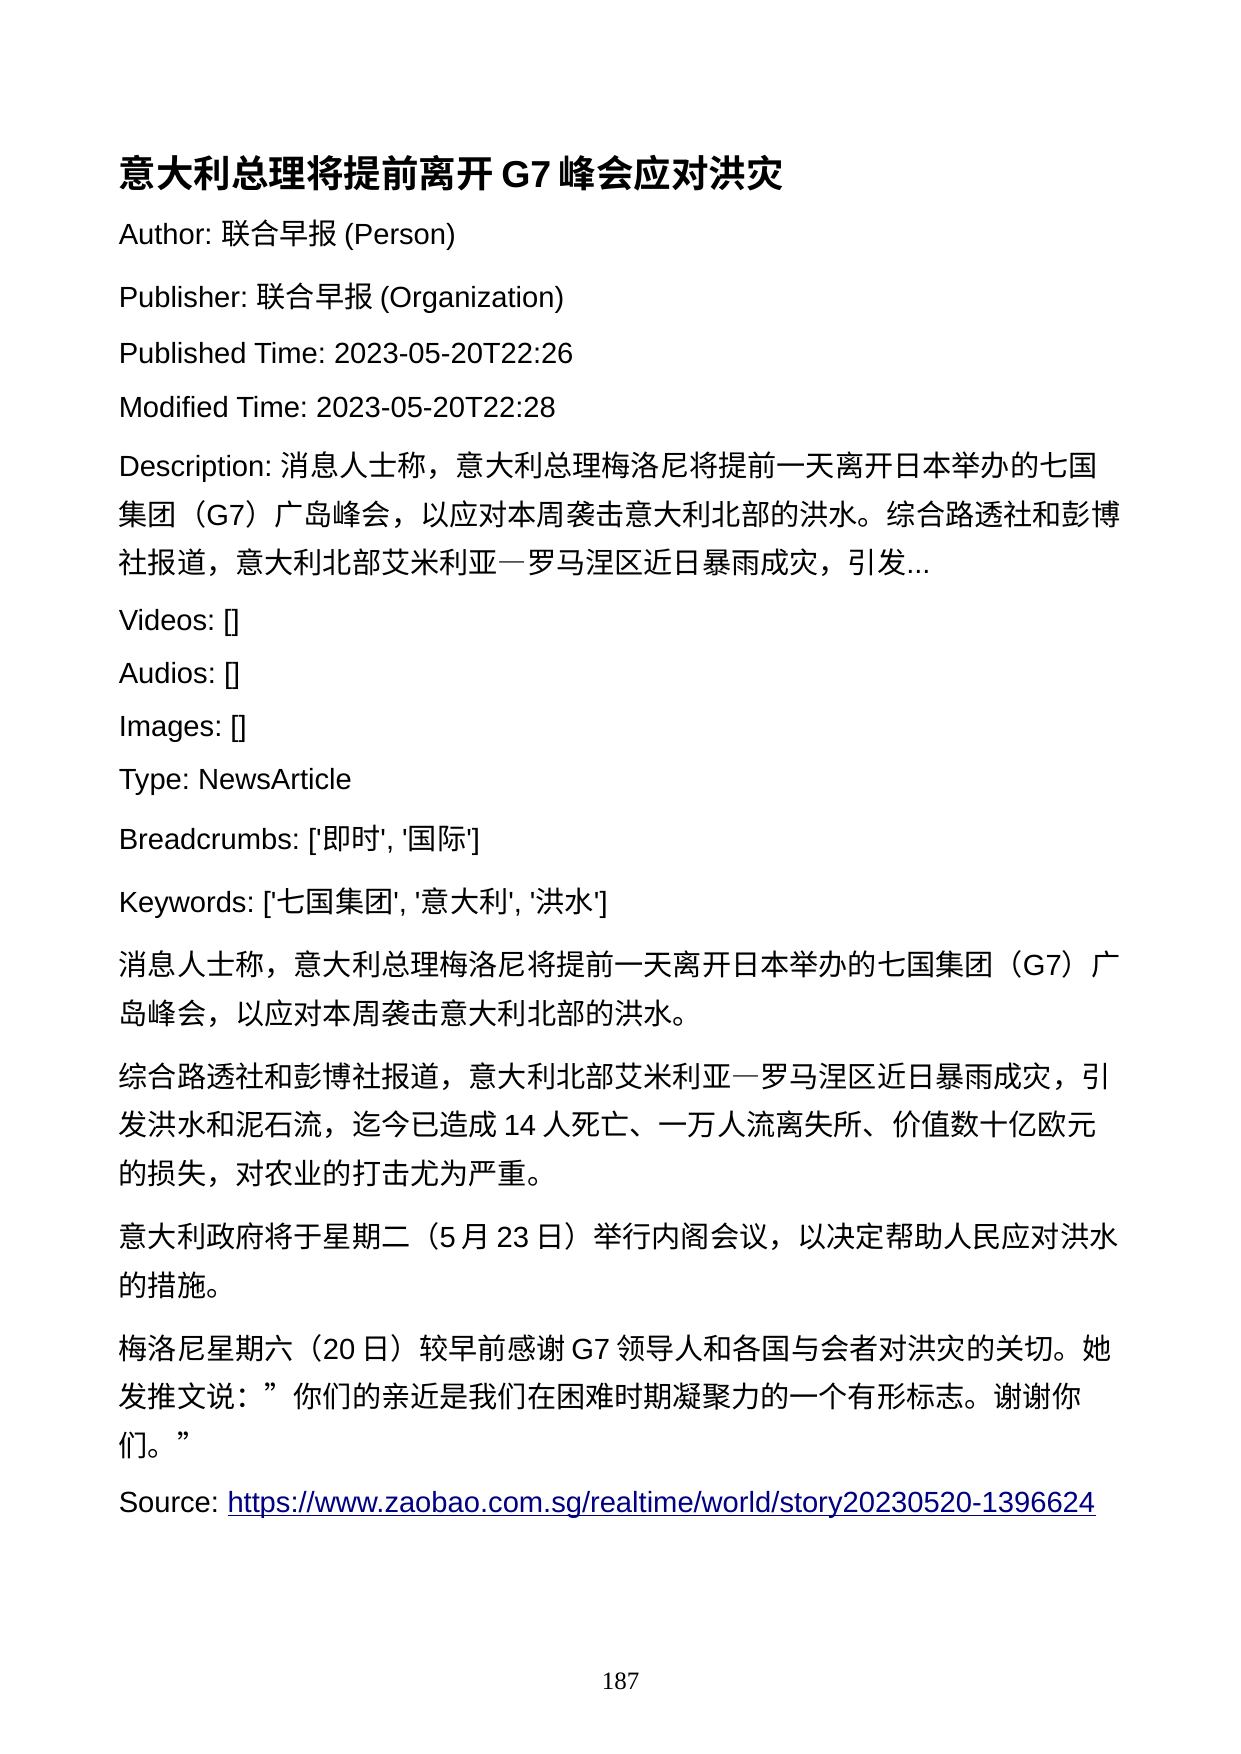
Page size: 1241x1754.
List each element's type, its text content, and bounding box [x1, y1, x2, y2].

text 梅洛尼星期六（20日）较早前感谢G7领导人和各国与会者对洪灾的关切。她发推文说：”你们的亲近是我们在困难时期凝聚力的一个有形标志。谢谢你们。” [118, 1325, 1122, 1465]
text Published Time: 2023-05-20T22:26 [118, 337, 1122, 370]
text Description: 消息人士称，意大利总理梅洛尼将提前一天离开日本举办的七国集团（G7）广岛峰会，以应对本周袭击意大利北部的洪水。综合路透社和彭博社报道，意大利北部艾米利亚—罗马涅区近日暴雨成灾，引发... [118, 443, 1122, 582]
text Images: [] [118, 709, 1122, 743]
text Type: NewsArticle [118, 762, 1122, 796]
text 综合路透社和彭博社报道，意大利北部艾米利亚—罗马涅区近日暴雨成灾，引发洪水和泥石流，迄今已造成14人死亡、一万人流离失所、价值数十亿欧元的损失，对农业的打击尤为严重。 [118, 1053, 1122, 1193]
text Breadcrumbs: ['即时', '国际'] [118, 816, 1122, 858]
text Modified Time: 2023-05-20T22:28 [118, 390, 1122, 423]
text Source: https://www.zaobao.com.sg/realtime/world/story20230520-1396624 [118, 1486, 1122, 1519]
text Audios: [] [118, 656, 1122, 690]
text Author: 联合早报 (Person) [118, 210, 1122, 253]
subtitle 意大利总理将提前离开G7峰会应对洪灾 [118, 143, 1122, 198]
text Publisher: 联合早报 (Organization) [118, 273, 1122, 316]
text 意大利政府将于星期二（5月23日）举行内阁会议，以决定帮助人民应对洪水的措施。 [118, 1214, 1122, 1304]
text Keywords: ['七国集团', '意大利', '洪水'] [118, 879, 1122, 921]
text 消息人士称，意大利总理梅洛尼将提前一天离开日本举办的七国集团（G7）广岛峰会，以应对本周袭击意大利北部的洪水。 [118, 942, 1122, 1033]
text Videos: [] [118, 603, 1122, 637]
